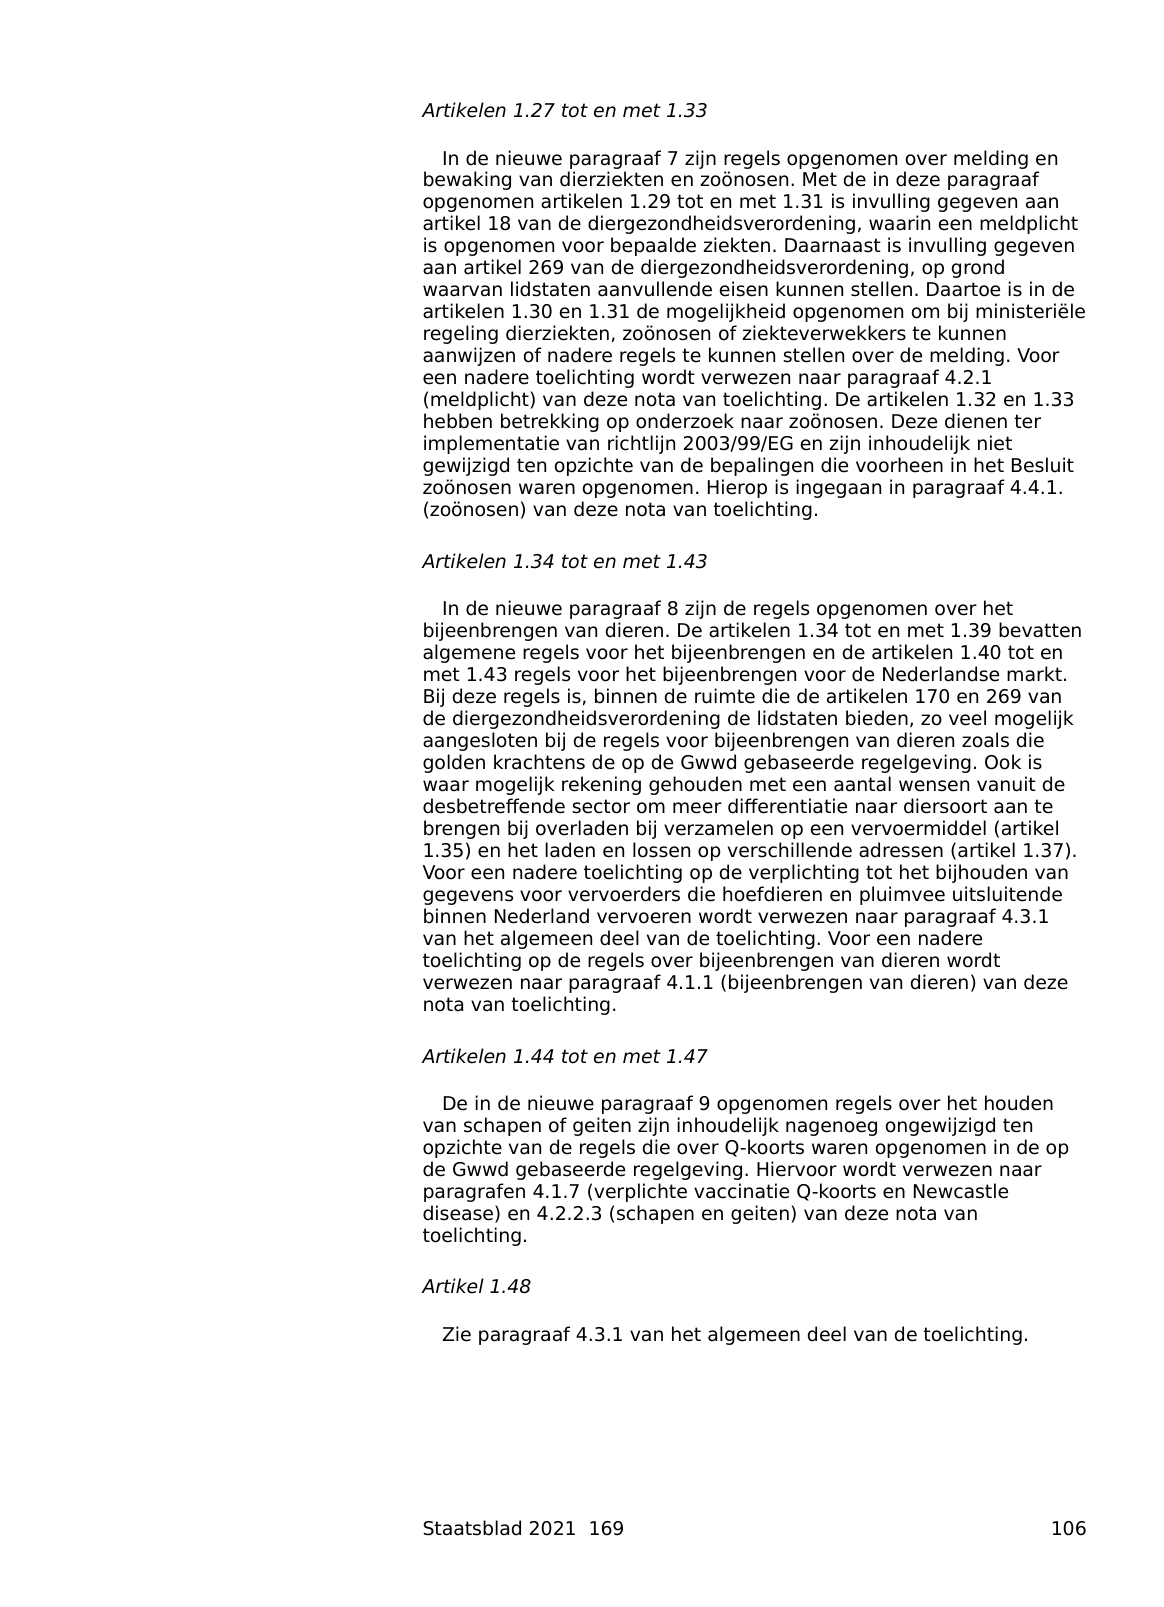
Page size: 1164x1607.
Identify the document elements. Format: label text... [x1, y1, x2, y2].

subtitle Artikel 1.48 [422, 1276, 1087, 1298]
subtitle Artikelen 1.34 tot en met 1.43 [422, 551, 1087, 573]
text De in de nieuwe paragraaf 9 opgenomen regels over het houden van schapen of geiten zijn inhoudelijk nagenoeg ongewijzigd ten opzichte van de regels die over Q-koorts waren opgenomen in de op de Gwwd gebaseerde regelgeving. Hiervoor wordt verwezen naar paragrafen 4.1.7 (verplichte vaccinatie Q-koorts en Newcastle disease) en 4.2.2.3 (schapen en geiten) van deze nota van toelichting. [422, 1093, 1087, 1246]
subtitle Artikelen 1.44 tot en met 1.47 [422, 1046, 1087, 1068]
subtitle Artikelen 1.27 tot en met 1.33 [422, 100, 1087, 122]
text Zie paragraaf 4.3.1 van het algemeen deel van de toelichting. [422, 1323, 1087, 1345]
text In de nieuwe paragraaf 7 zijn regels opgenomen over melding en bewaking van dierziekten en zoönosen. Met de in deze paragraaf opgenomen artikelen 1.29 tot en met 1.31 is invulling gegeven aan artikel 18 van de diergezondheidsverordening, waarin een meldplicht is opgenomen voor bepaalde ziekten. Daarnaast is invulling gegeven aan artikel 269 van de diergezondheidsverordening, op grond waarvan lidstaten aanvullende eisen kunnen stellen. Daartoe is in de artikelen 1.30 en 1.31 de mogelijkheid opgenomen om bij ministeriële regeling dierziekten, zoönosen of ziekteverwekkers te kunnen aanwijzen of nadere regels te kunnen stellen over de melding. Voor een nadere toelichting wordt verwezen naar paragraaf 4.2.1 (meldplicht) van deze nota van toelichting. De artikelen 1.32 en 1.33 hebben betrekking op onderzoek naar zoönosen. Deze dienen ter implementatie van richtlijn 2003/99/EG en zijn inhoudelijk niet gewijzigd ten opzichte van de bepalingen die voorheen in het Besluit zoönosen waren opgenomen. Hierop is ingegaan in paragraaf 4.4.1. (zoönosen) van deze nota van toelichting. [422, 147, 1087, 521]
text In de nieuwe paragraaf 8 zijn de regels opgenomen over het bijeenbrengen van dieren. De artikelen 1.34 tot en met 1.39 bevatten algemene regels voor het bijeenbrengen en de artikelen 1.40 tot en met 1.43 regels voor het bijeenbrengen voor de Nederlandse markt. Bij deze regels is, binnen de ruimte die de artikelen 170 en 269 van de diergezondheidsverordening de lidstaten bieden, zo veel mogelijk aangesloten bij de regels voor bijeenbrengen van dieren zoals die golden krachtens de op de Gwwd gebaseerde regelgeving. Ook is waar mogelijk rekening gehouden met een aantal wensen vanuit de desbetreffende sector om meer differentiatie naar diersoort aan te brengen bij overladen bij verzamelen op een vervoermiddel (artikel 1.35) en het laden en lossen op verschillende adressen (artikel 1.37). Voor een nadere toelichting op de verplichting tot het bijhouden van gegevens voor vervoerders die hoefdieren en pluimvee uitsluitende binnen Nederland vervoeren wordt verwezen naar paragraaf 4.3.1 van het algemeen deel van de toelichting. Voor een nadere toelichting op de regels over bijeenbrengen van dieren wordt verwezen naar paragraaf 4.1.1 (bijeenbrengen van dieren) van deze nota van toelichting. [422, 598, 1087, 1016]
